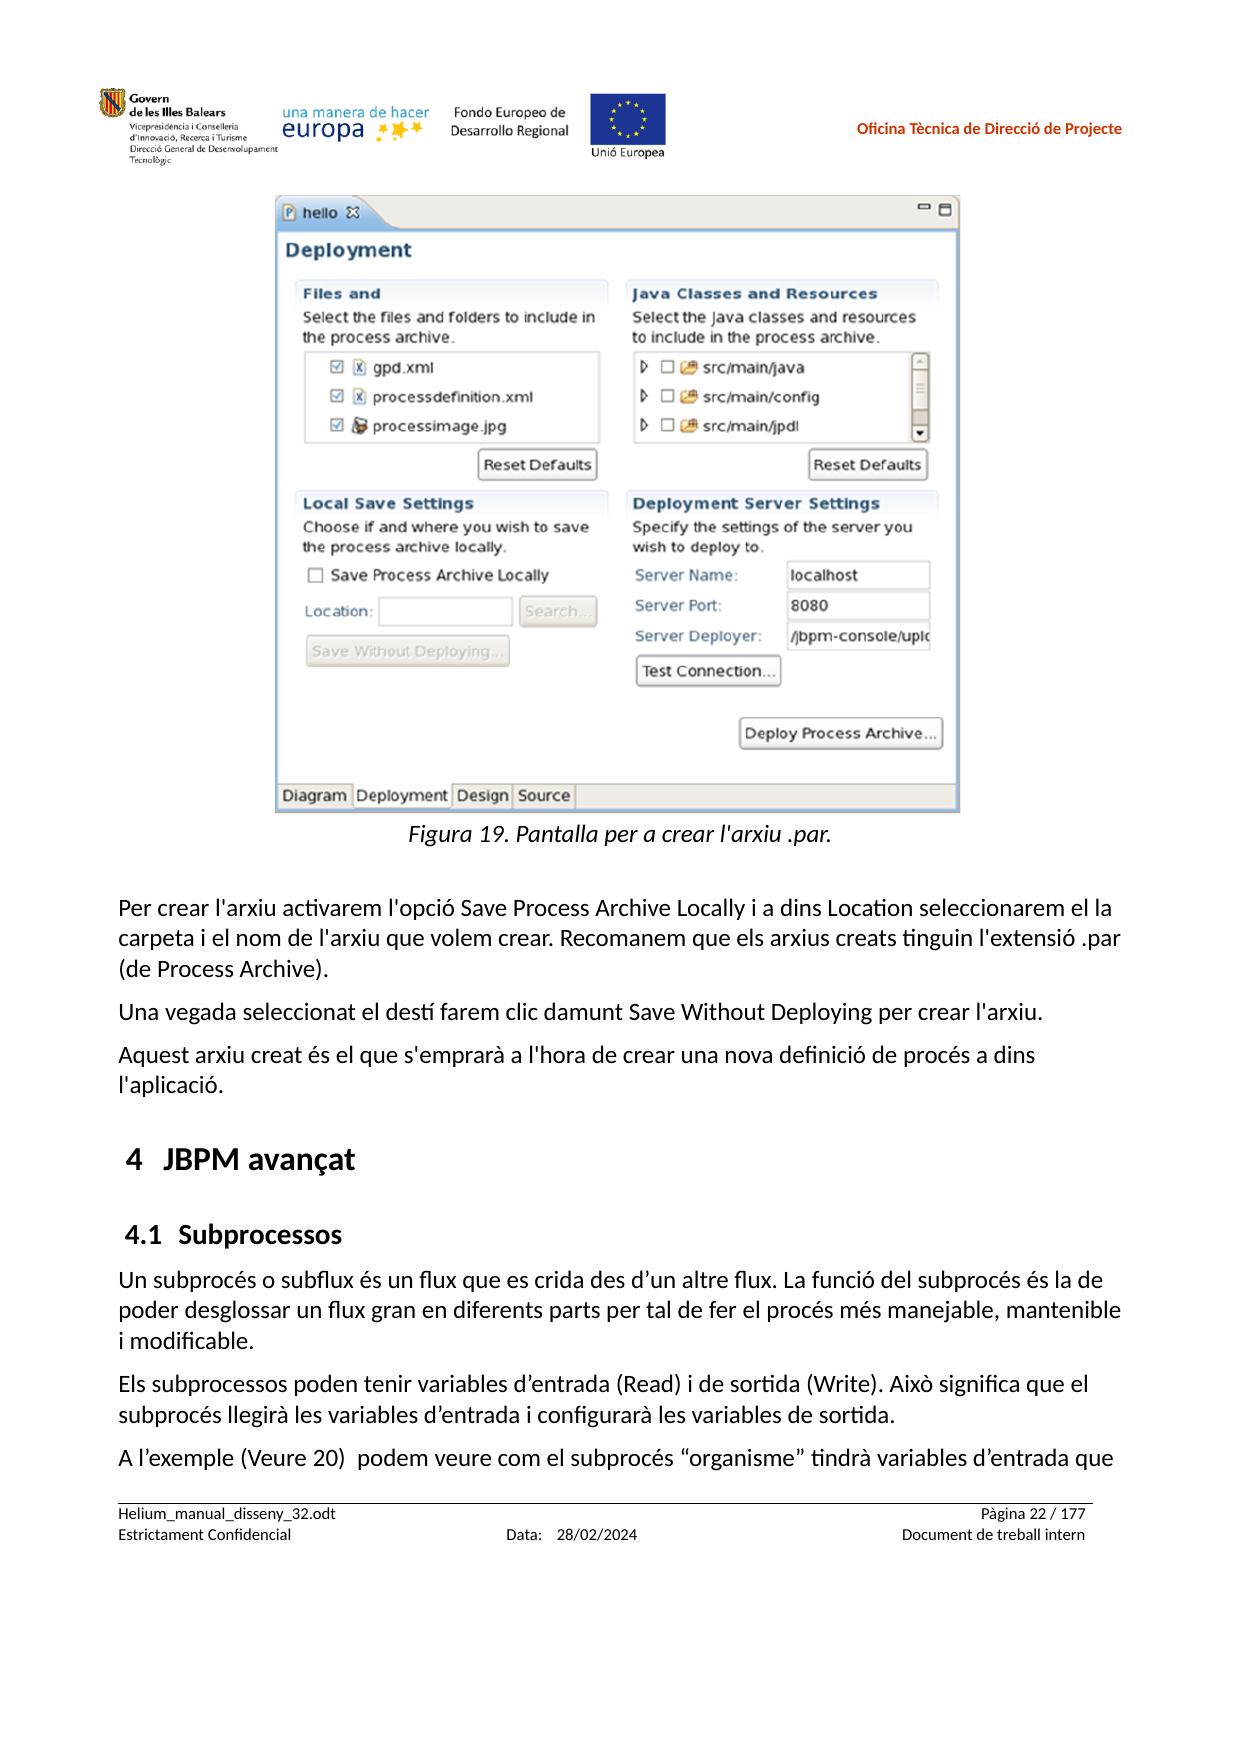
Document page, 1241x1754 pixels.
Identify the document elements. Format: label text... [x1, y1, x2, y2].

subtitle JBPM avançat [118, 1138, 1122, 1178]
text Figura 19. Pantalla per a crear l'arxiu .par. [274, 819, 967, 849]
text Aquest arxiu creat és el que s'emprarà a l'hora de crear una nova definició de procés a dins l'aplicació. [118, 1039, 1122, 1100]
text Una vegada seleccionat el destí farem clic damunt Save Without Deploying per crear l'arxiu. [118, 996, 1122, 1027]
text A l’exemple (Veure 20) podem veure com el subprocés “organisme” tindrà variables d’entrada que [118, 1442, 1122, 1472]
subtitle Subprocessos [118, 1216, 1122, 1252]
text Per crear l'arxiu activarem l'opció Save Process Archive Locally i a dins Location seleccionarem el la carpeta i el nom de l'arxiu que volem crear. Recomanem que els arxius creats tinguin l'extensió .par (de Process Archive). [118, 892, 1122, 983]
text Un subprocés o subflux és un flux que es crida des d’un altre flux. La funció del subprocés és la de poder desglossar un flux gran en diferents parts per tal de fer el procés més manejable, mantenible i modificable. [118, 1264, 1122, 1356]
text Els subprocessos poden tenir variables d’entrada (Read) i de sortida (Write). Això significa que el subprocés llegirà les variables d’entrada i configurarà les variables de sortida. [118, 1368, 1122, 1429]
picture [273, 193, 967, 819]
picture [99, 87, 668, 166]
